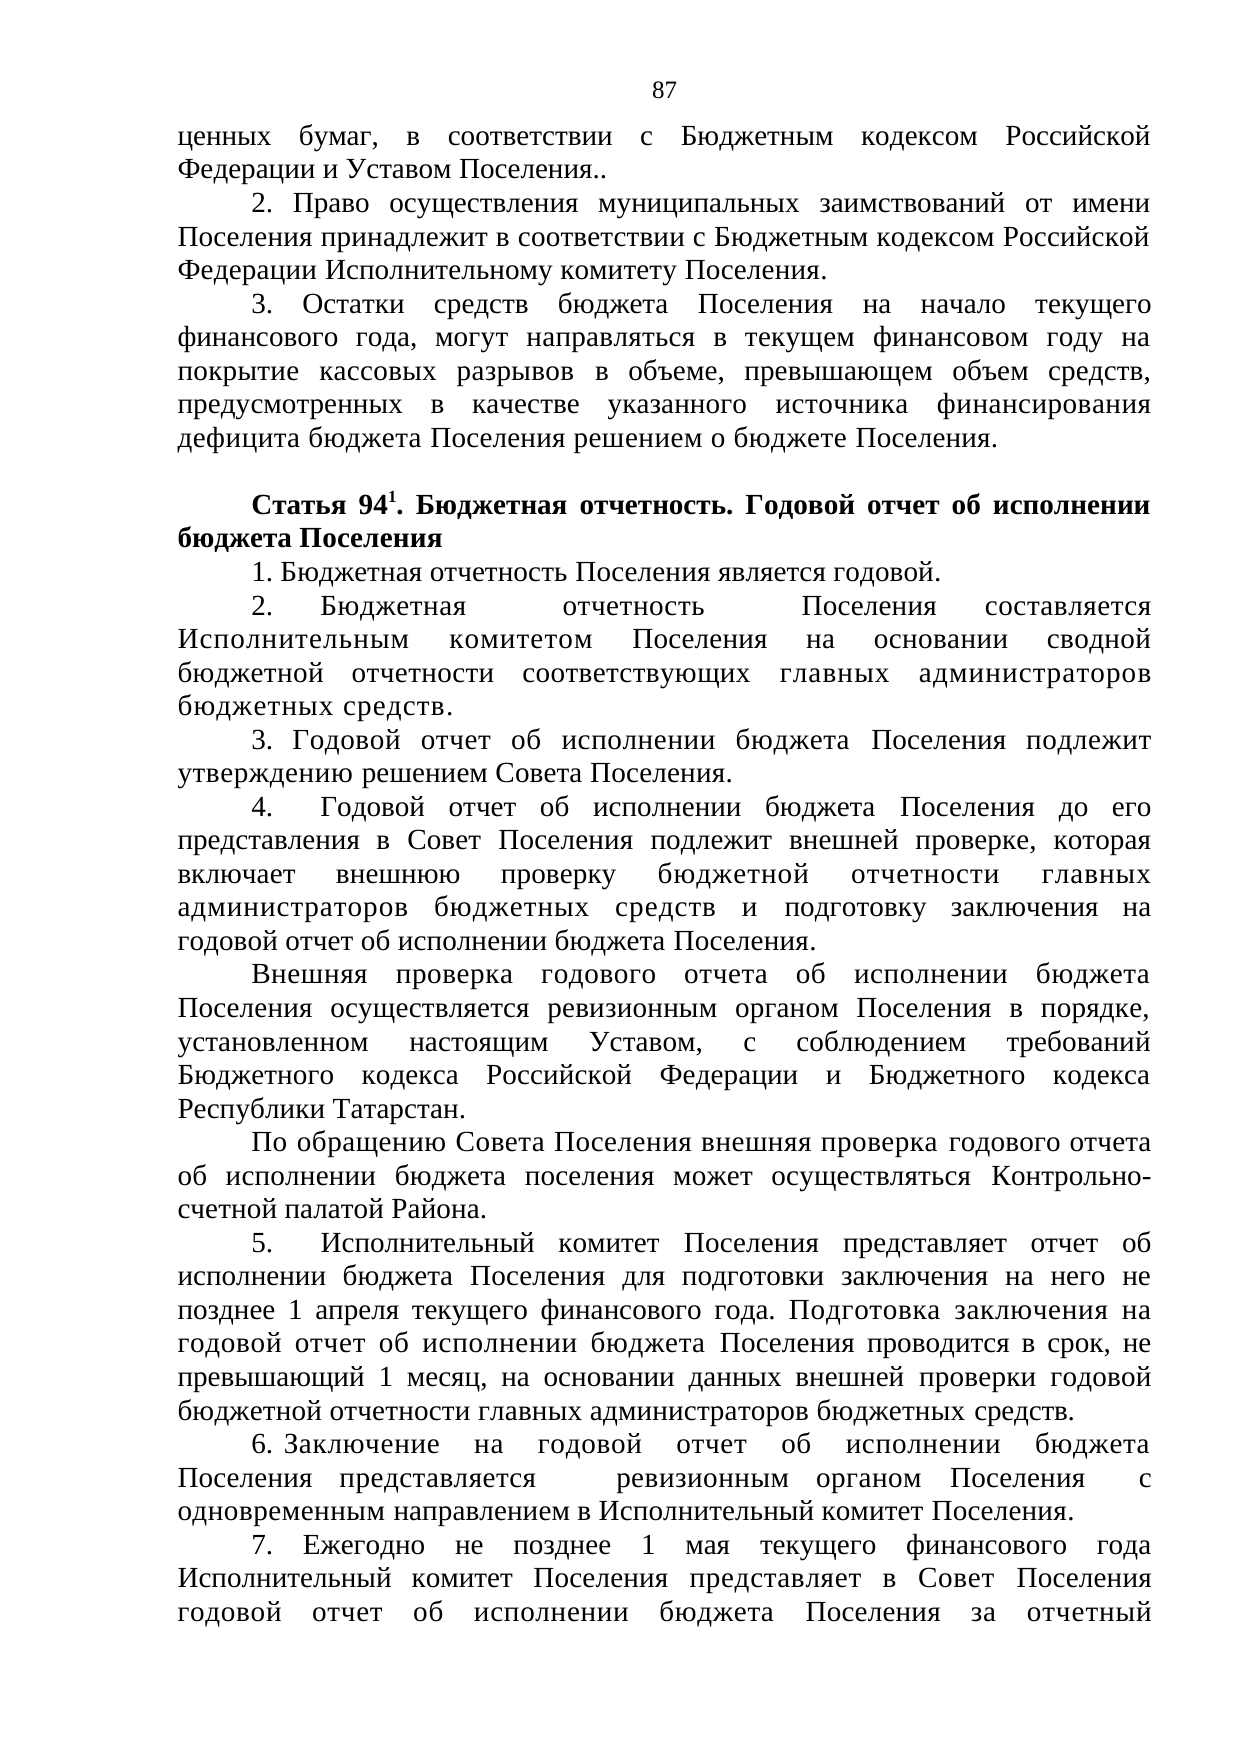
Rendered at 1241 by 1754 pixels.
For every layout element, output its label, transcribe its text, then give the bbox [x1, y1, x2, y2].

text 3. Остатки средств бюджета Поселения на начало текущего финансового года, могут направляться в текущем финансовом году на покрытие кассовых разрывов в объеме, превышающем объем средств, предусмотренных в качестве указанного источника финансирования дефицита бюджета Поселения решением о бюджете Поселения. [177, 286, 1152, 453]
text 7. Ежегодно не позднее 1 мая текущего финансового года Исполнительный комитет Поселения представляет в Совет Поселения годовой отчет об исполнении бюджета Поселения за отчетный [177, 1527, 1152, 1627]
text 2. Право осуществления муниципальных заимствований от имени Поселения принадлежит в соответствии с Бюджетным кодексом Российской Федерации Исполнительному комитету Поселения. [177, 185, 1152, 286]
text По обращению Совета Поселения внешняя проверка годового отчета об исполнении бюджета поселения может осуществляться Контрольно-счетной палатой Района. [177, 1124, 1152, 1225]
text ценных бумаг, в соответствии с Бюджетным кодексом Российской Федерации и Уставом Поселения.. [177, 118, 1152, 185]
text 1. Бюджетная отчетность Поселения является годовой. [177, 554, 1152, 588]
text Внешняя проверка годового отчета об исполнении бюджета Поселения осуществляется ревизионным органом Поселения в порядке, установленном настоящим Уставом, с соблюдением требований Бюджетного кодекса Российской Федерации и Бюджетного кодекса Республики Татарстан. [177, 957, 1152, 1124]
text 6. Заключение на годовой отчет об исполнении бюджета Поселения представляется ревизионным органом Поселения с одновременным направлением в Исполнительный комитет Поселения. [177, 1426, 1152, 1527]
text Статья 941. Бюджетная отчетность. Годовой отчет об исполнении бюджета Поселения [177, 487, 1152, 554]
text 2. Бюджетная отчетность Поселения составляется Исполнительным комитетом Поселения на основании сводной бюджетной отчетности соответствующих главных администраторов бюджетных средств. [177, 588, 1152, 722]
text 5. Исполнительный комитет Поселения представляет отчет об исполнении бюджета Поселения для подготовки заключения на него не позднее 1 апреля текущего финансового года. Подготовка заключения на годовой отчет об исполнении бюджета Поселения проводится в срок, не превышающий 1 месяц, на основании данных внешней проверки годовой бюджетной отчетности главных администраторов бюджетных средств. [177, 1225, 1152, 1426]
text 4. Годовой отчет об исполнении бюджета Поселения до его представления в Совет Поселения подлежит внешней проверке, которая включает внешнюю проверку бюджетной отчетности главных администраторов бюджетных средств и подготовку заключения на годовой отчет об исполнении бюджета Поселения. [177, 789, 1152, 957]
text 3. Годовой отчет об исполнении бюджета Поселения подлежит утверждению решением Совета Поселения. [177, 722, 1152, 789]
